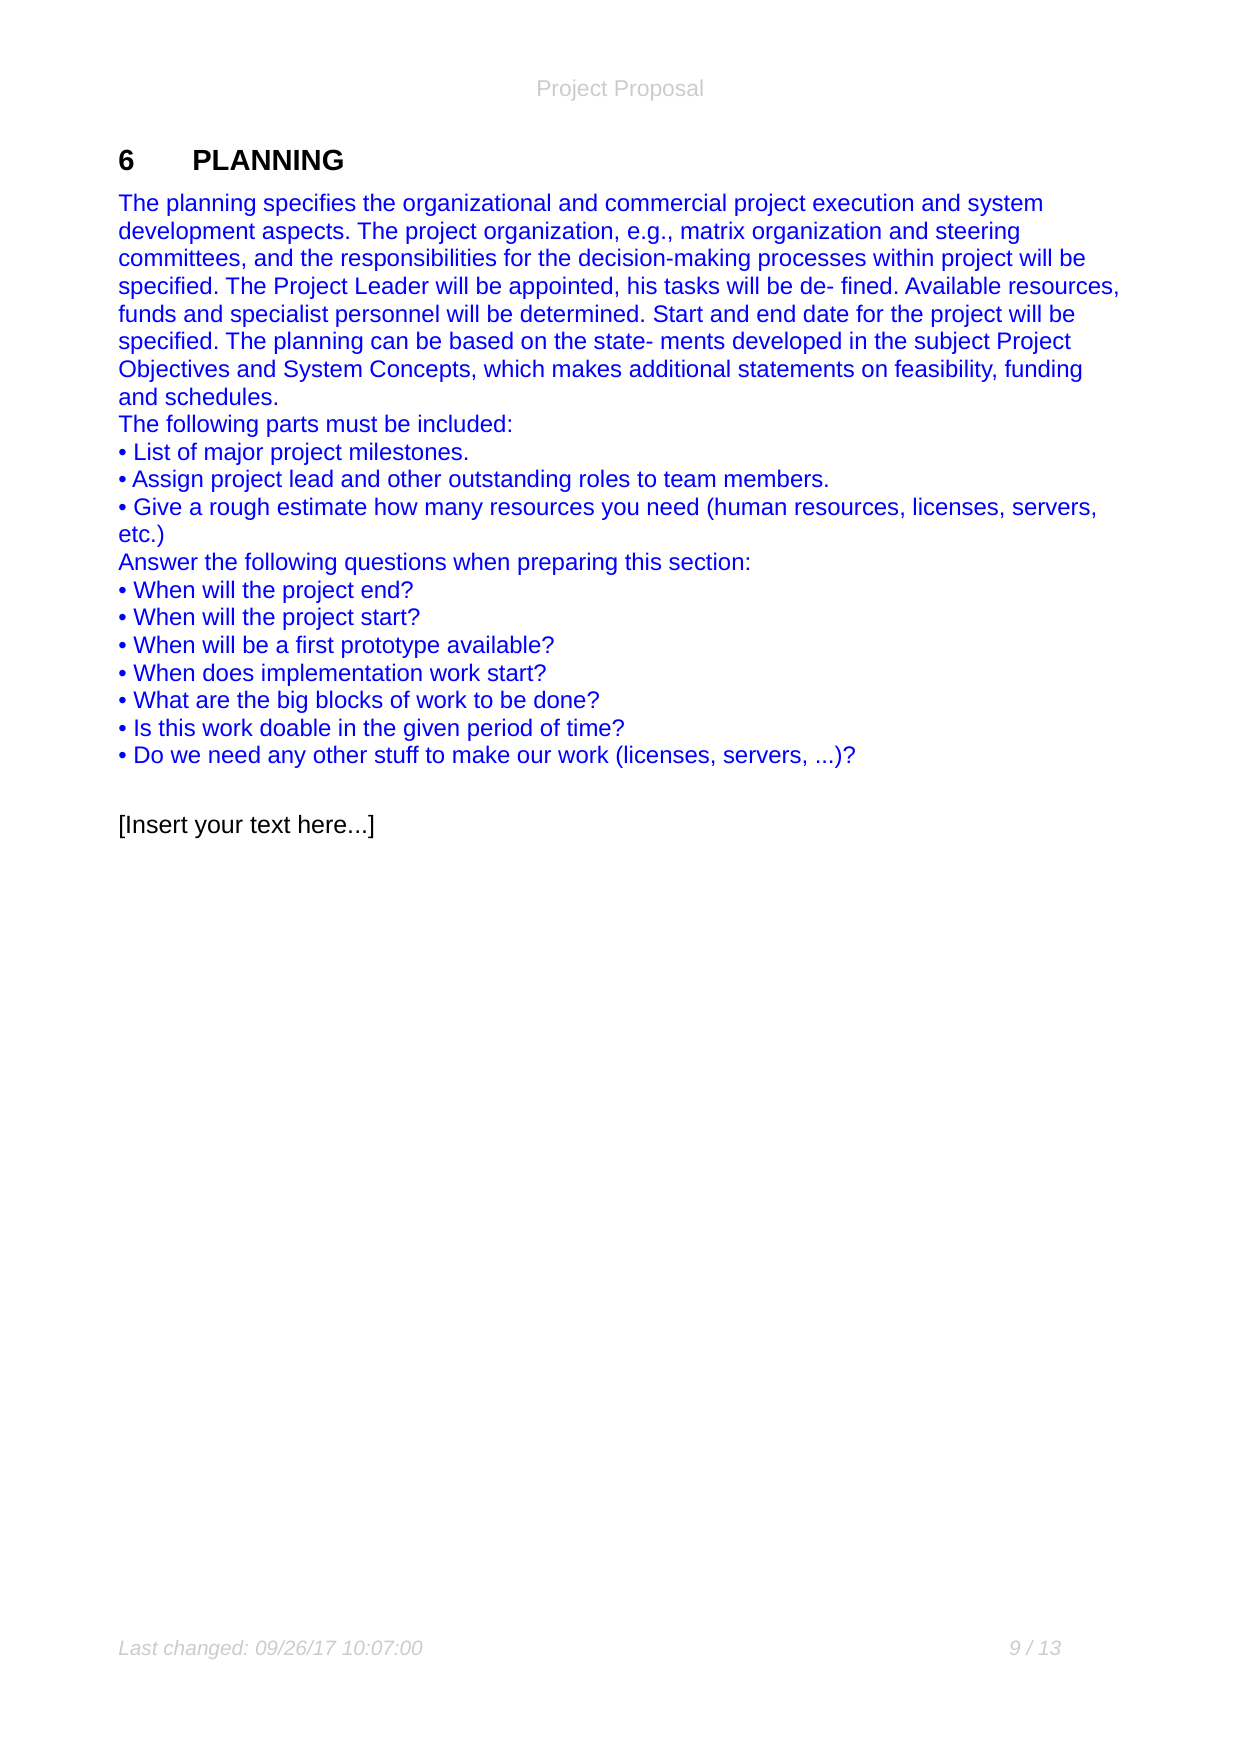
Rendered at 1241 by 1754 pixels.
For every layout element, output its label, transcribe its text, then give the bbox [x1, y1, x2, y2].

text • What are the big blocks of work to be done? [118, 686, 1122, 714]
text • Give a rough estimate how many resources you need (human resources, licenses, servers, etc.) [118, 493, 1122, 548]
subtitle Planning [118, 143, 1122, 177]
text • When will the project start? [118, 603, 1122, 631]
text The planning specifies the organizational and commercial project execution and system development aspects. The project organization, e.g., matrix organization and steering committees, and the responsibilities for the decision-making processes within project will be specified. The Project Leader will be appointed, his tasks will be de- fined. Available resources, funds and specialist personnel will be determined. Start and end date for the project will be specified. The planning can be based on the state- ments developed in the subject Project Objectives and System Concepts, which makes additional statements on feasibility, funding and schedules. [118, 189, 1122, 410]
text • Assign project lead and other outstanding roles to team members. [118, 465, 1122, 493]
text • When does implementation work start? [118, 658, 1122, 686]
text The following parts must be included: [118, 410, 1122, 438]
text [Insert your text here...] [118, 810, 1122, 839]
text • When will be a first prototype available? [118, 631, 1122, 658]
text • List of major project milestones. [118, 438, 1122, 465]
text • Do we need any other stuff to make our work (licenses, servers, ...)? [118, 741, 1122, 769]
text • Is this work doable in the given period of time? [118, 714, 1122, 741]
text Answer the following questions when preparing this section: [118, 548, 1122, 576]
text • When will the project end? [118, 576, 1122, 603]
